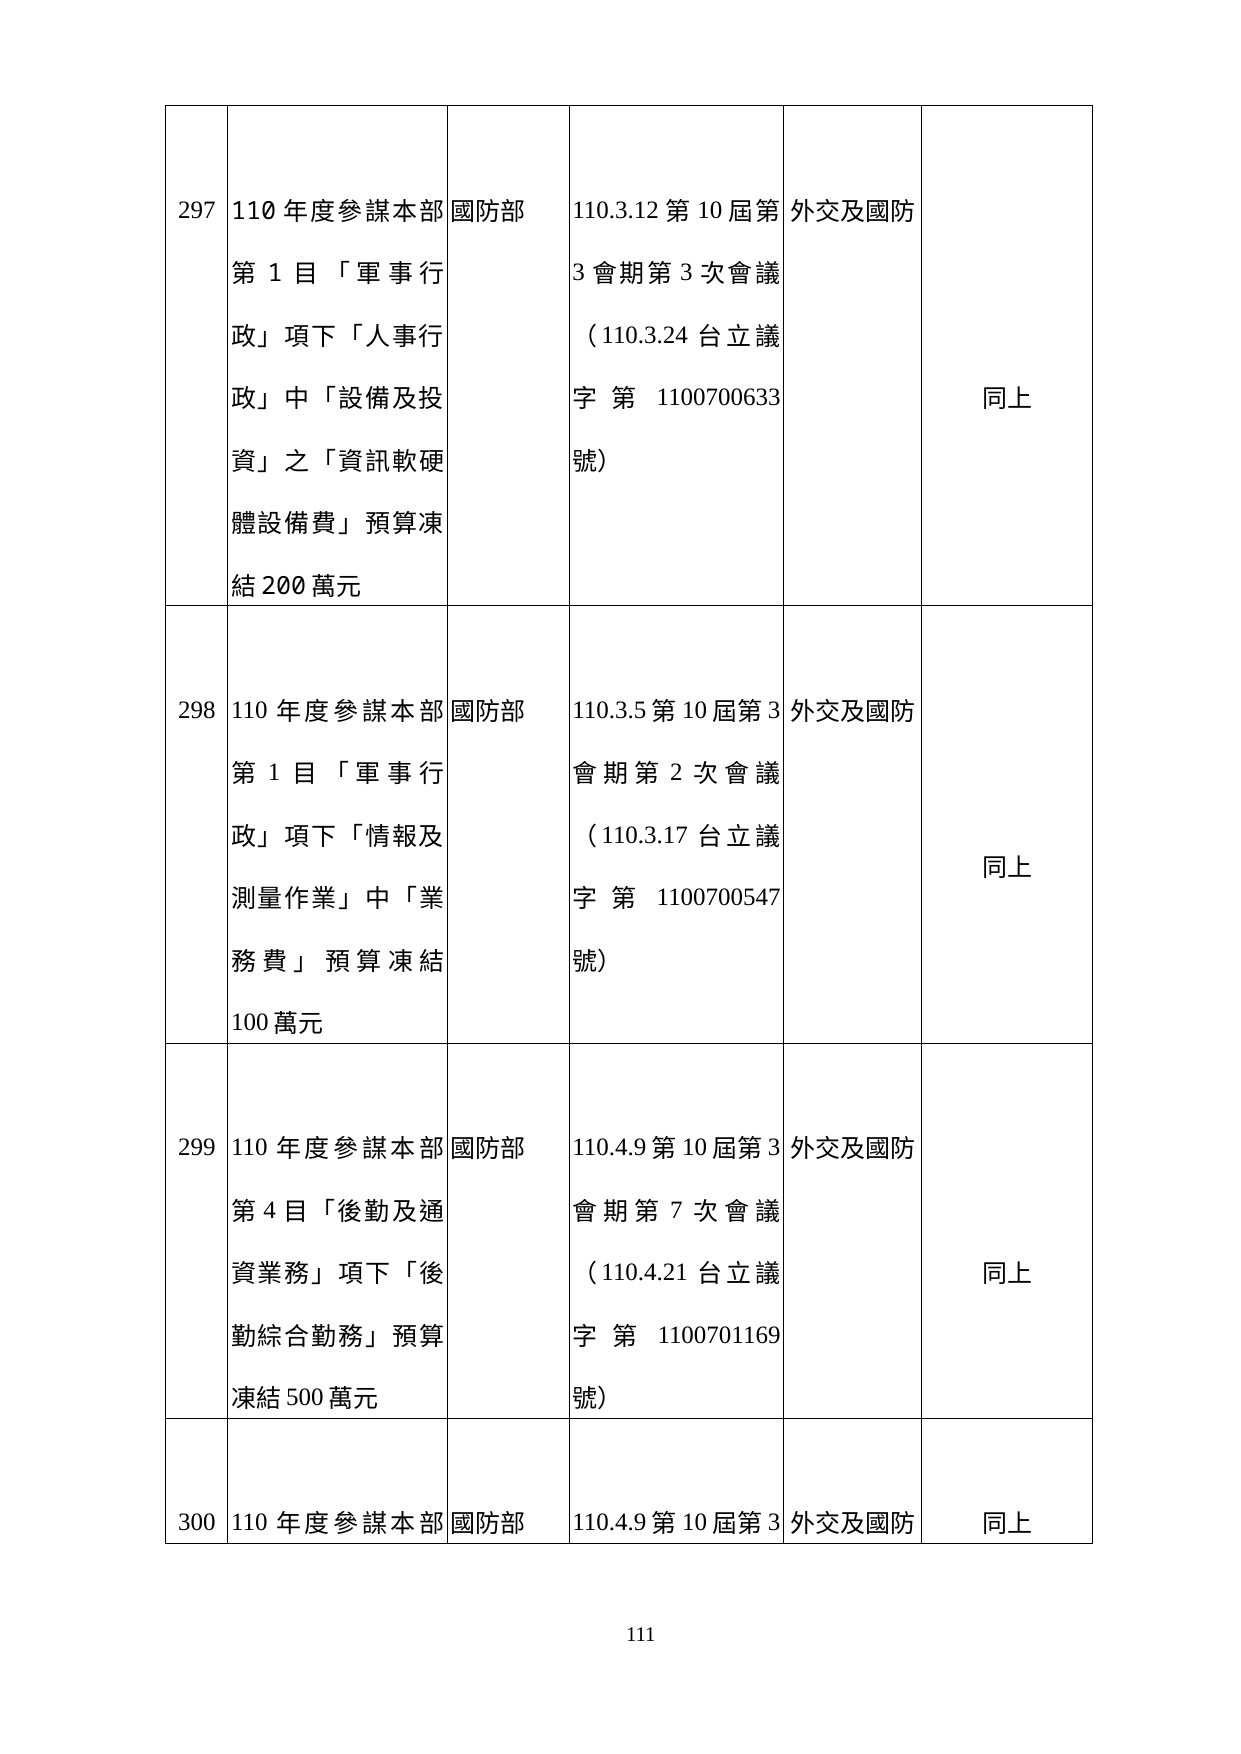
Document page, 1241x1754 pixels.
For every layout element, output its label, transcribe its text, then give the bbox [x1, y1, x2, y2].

table_cell 同上 [922, 606, 1092, 1043]
table_cell 110年度參謀本部第1目「軍事行政」項下「情報及測量作業」中「業務費」預算凍結100萬元 [228, 606, 447, 1043]
table_cell 國防部 [448, 606, 569, 1043]
table_cell 110年度參謀本部第4目「後勤及通資業務」項下「後勤綜合勤務」預算凍結500萬元 [228, 1044, 447, 1418]
table_cell [166, 106, 227, 605]
table_cell 外交及國防 [784, 1044, 921, 1418]
table_cell 國防部 [448, 1419, 569, 1543]
table_cell 110年度參謀本部 [228, 1419, 447, 1543]
table_cell 同上 [922, 1044, 1092, 1418]
table_cell [166, 1044, 227, 1418]
table_cell 外交及國防 [784, 1419, 921, 1543]
table_cell 外交及國防 [784, 106, 921, 605]
table_cell 110年度參謀本部第1目「軍事行政」項下「人事行政」中「設備及投資」之「資訊軟硬體設備費」預算凍結200萬元 [228, 106, 447, 605]
table_cell [166, 606, 227, 1043]
table_cell 同上 [922, 1419, 1092, 1543]
table_cell 110.3.5第10屆第3會期第2次會議（110.3.17台立議字第1100700547號） [570, 606, 783, 1043]
table_cell [166, 1419, 227, 1543]
table_cell 外交及國防 [784, 606, 921, 1043]
table_cell 110.4.9第10屆第3會期第7次會議（110.4.21台立議字第1100701169號） [570, 1044, 783, 1418]
table_cell 國防部 [448, 106, 569, 605]
table_cell 國防部 [448, 1044, 569, 1418]
table_cell 110.3.12第10屆第3會期第3次會議（110.3.24台立議字第1100700633號） [570, 106, 783, 605]
table_cell 同上 [922, 106, 1092, 605]
table_cell 110.4.9第10屆第3 [570, 1419, 783, 1543]
